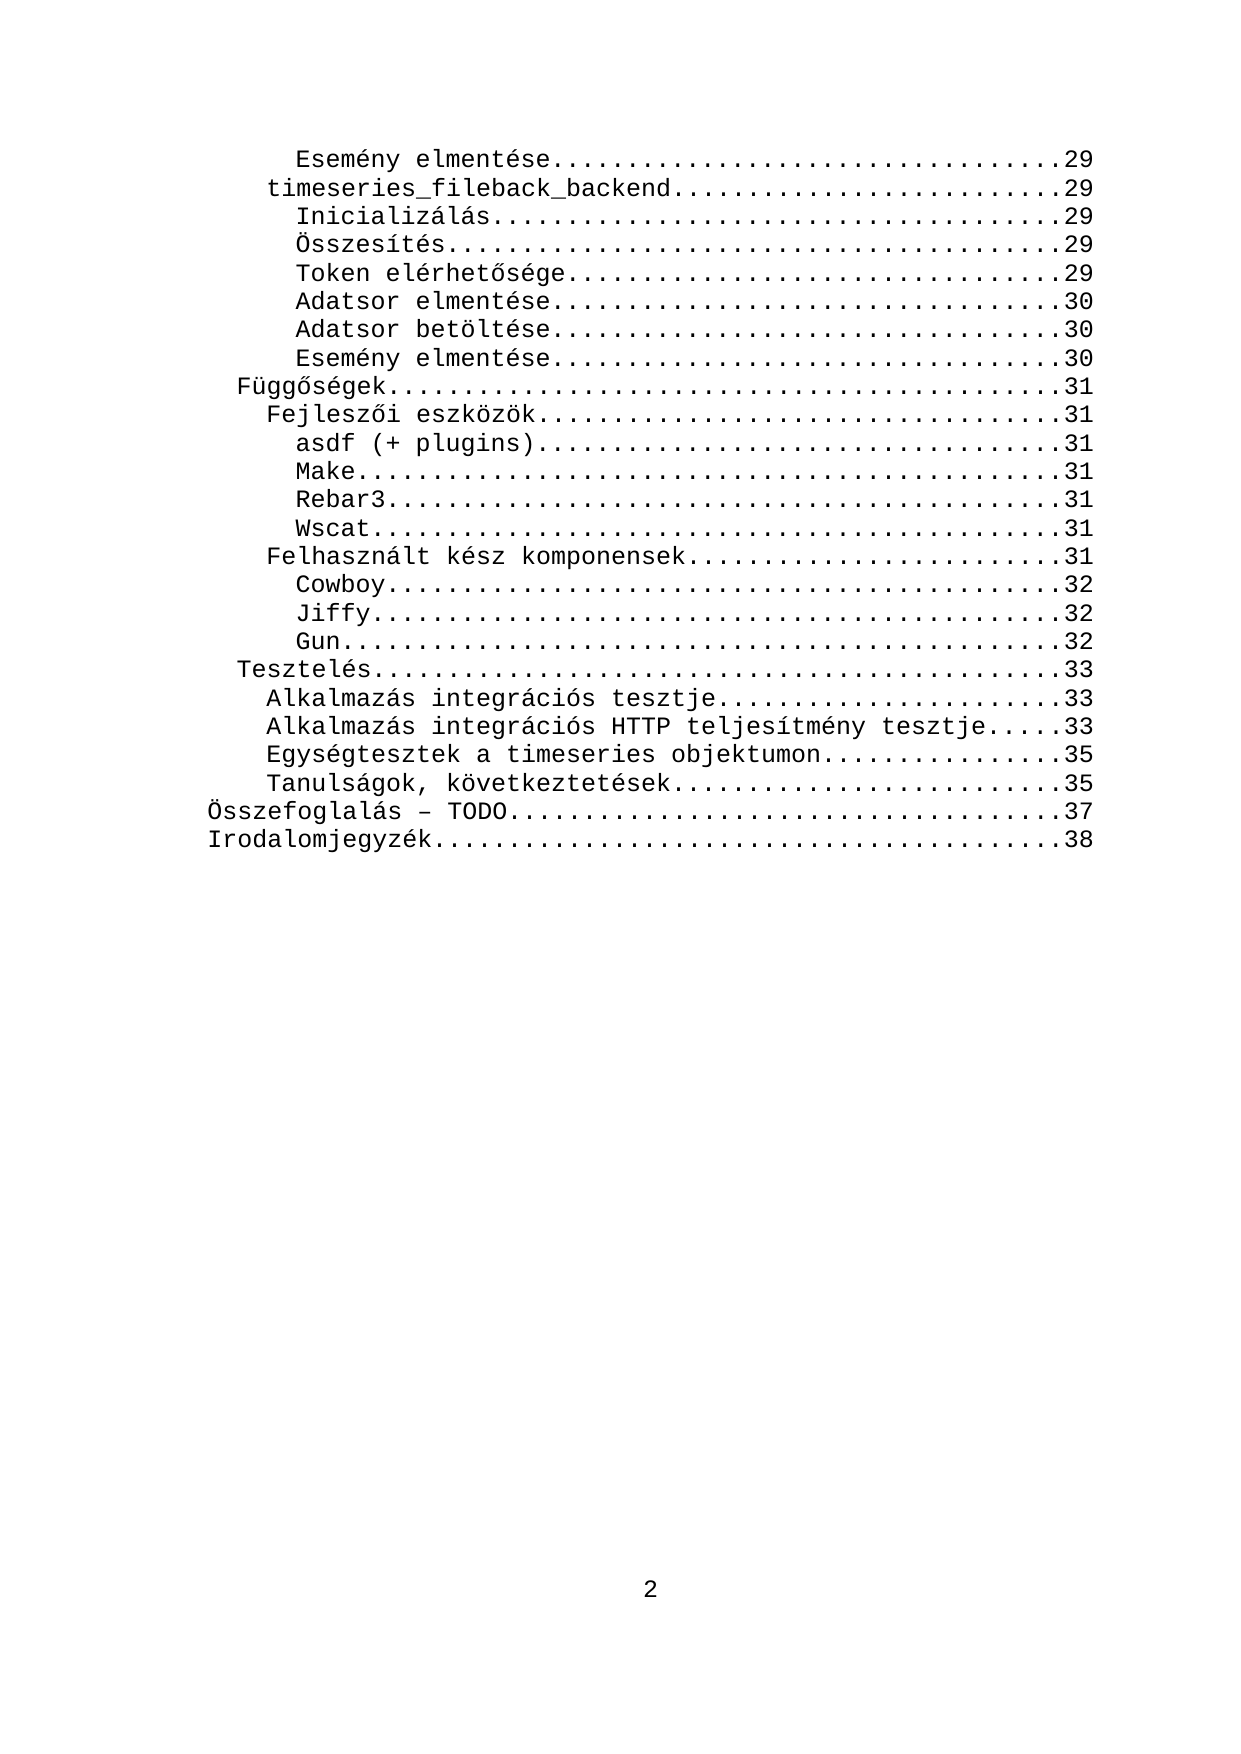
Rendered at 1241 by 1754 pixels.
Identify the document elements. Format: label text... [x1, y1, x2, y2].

text Esemény elmentése 30 [295, 345, 1093, 374]
text Wscat 31 [295, 515, 1093, 544]
text Fejleszői eszközök 31 [266, 402, 1093, 430]
text Cowboy 32 [295, 572, 1093, 600]
text asdf (+ plugins) 31 [295, 430, 1093, 459]
text Inicializálás 29 [295, 204, 1093, 232]
text Irodalomjegyzék 38 [207, 827, 1093, 855]
text Függőségek 31 [236, 374, 1093, 402]
text Felhasznált kész komponensek 31 [266, 544, 1093, 572]
text Alkalmazás integrációs HTTP teljesítmény tesztje 33 [266, 714, 1093, 742]
text Összefoglalás – TODO 37 [207, 799, 1093, 827]
text Gun 32 [295, 629, 1093, 657]
text Tesztelés 33 [236, 657, 1093, 685]
text Egységtesztek a timeseries objektumon 35 [266, 742, 1093, 770]
text Jiffy 32 [295, 600, 1093, 629]
text Összesítés 29 [295, 232, 1093, 260]
text Esemény elmentése 29 [295, 147, 1093, 175]
text Alkalmazás integrációs tesztje 33 [266, 685, 1093, 714]
text Tanulságok, következtetések 35 [266, 770, 1093, 799]
text Adatsor elmentése 30 [295, 289, 1093, 317]
text Rebar3 31 [295, 487, 1093, 515]
text timeseries_fileback_backend 29 [266, 175, 1093, 204]
text Token elérhetősége 29 [295, 260, 1093, 289]
text Adatsor betöltése 30 [295, 317, 1093, 345]
text Make 31 [295, 459, 1093, 487]
